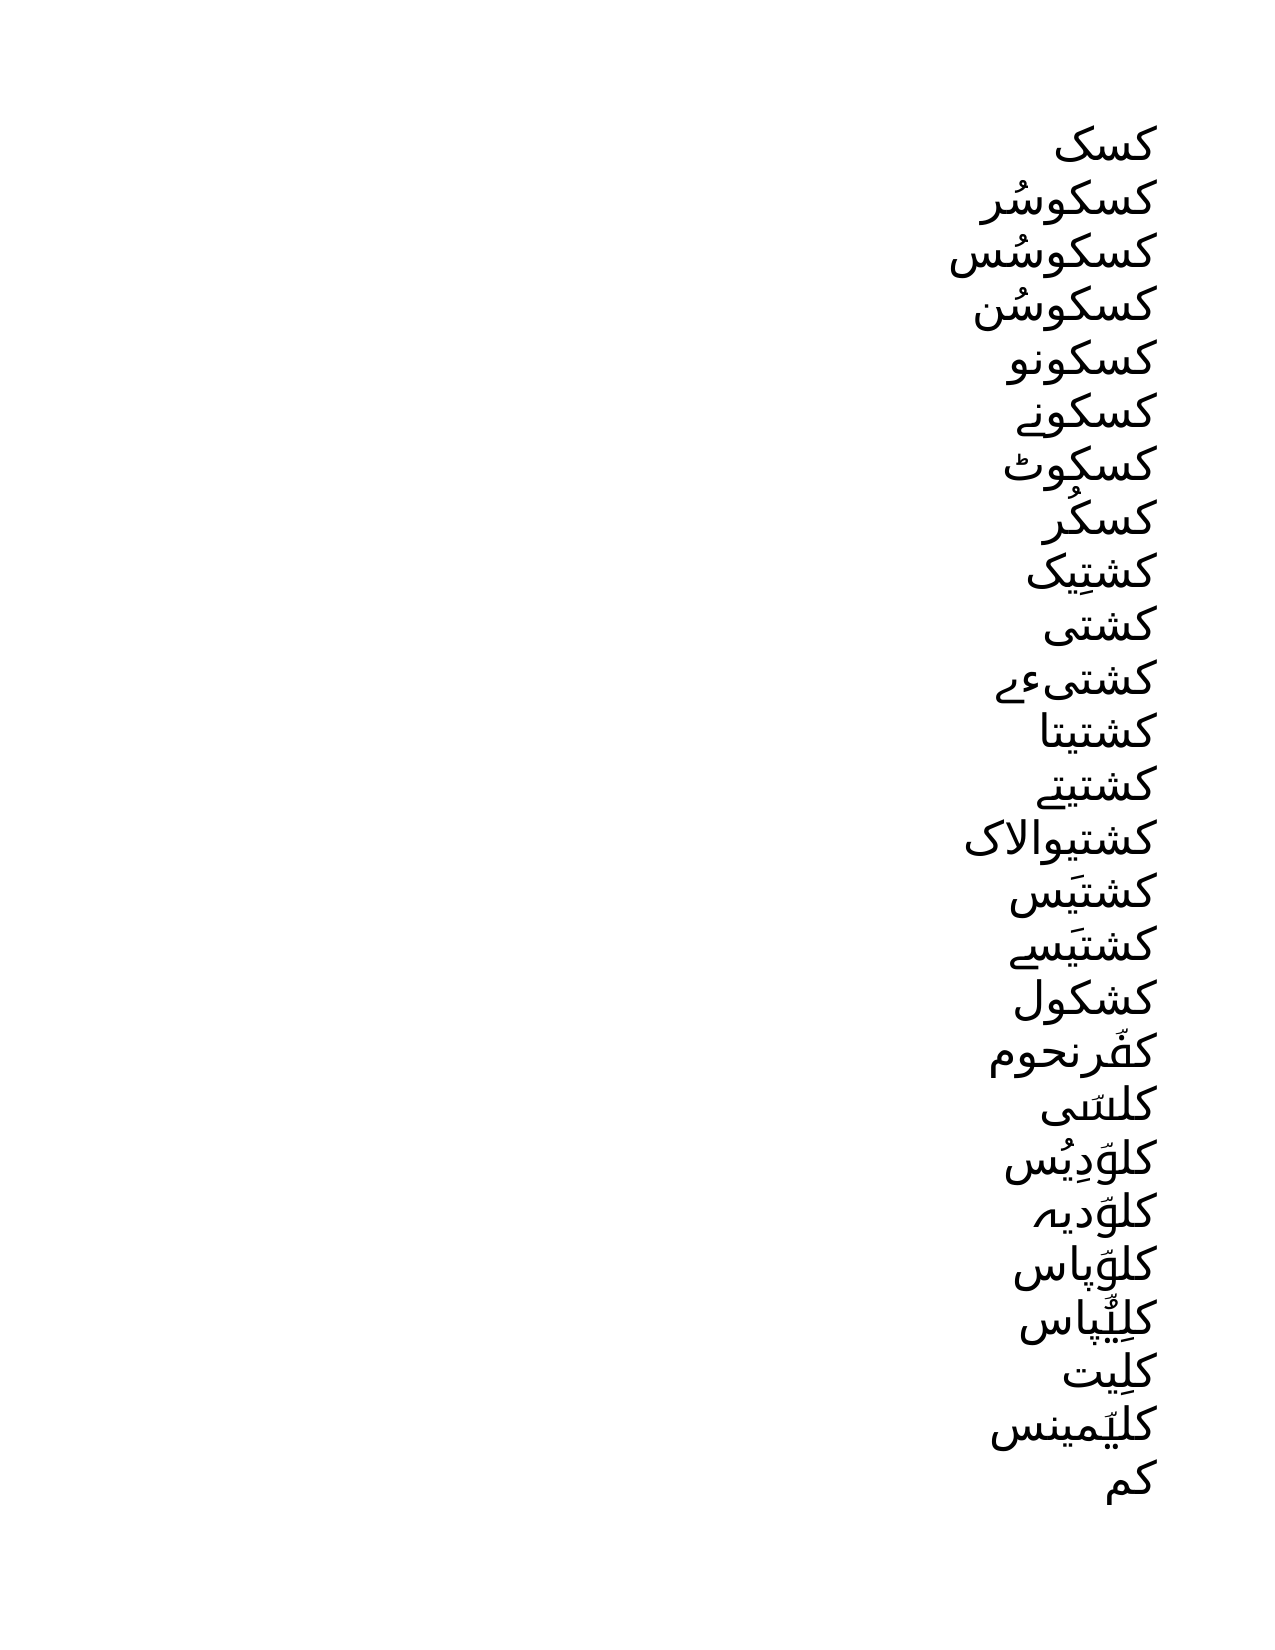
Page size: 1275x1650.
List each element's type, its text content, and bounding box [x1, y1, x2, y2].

text کسکوسُن [118, 278, 1157, 331]
text کلوؔدِیُس [118, 1131, 1157, 1185]
text کشتی​تے [118, 758, 1157, 811]
text کلوؔدیہ [118, 1185, 1157, 1238]
text کشتی​والاک [118, 811, 1157, 865]
text کم [118, 1451, 1157, 1505]
text کسکونو [118, 331, 1157, 385]
text کشتی [118, 598, 1157, 651]
text کشتی​تا [118, 705, 1157, 758]
text کشتی​َس [118, 865, 1157, 918]
text کلوؔپاس [118, 1238, 1157, 1291]
text کسکونے [118, 385, 1157, 438]
text کفؔرنحوم [118, 1025, 1157, 1078]
text کلیؔمینس [118, 1398, 1157, 1451]
text کلِیت [118, 1345, 1157, 1398]
text کلِیُؔپاس [118, 1291, 1157, 1345]
text کشکول [118, 971, 1157, 1025]
text کشتی​ءے [118, 651, 1157, 705]
text کشتی​َسے [118, 918, 1157, 971]
text کسکوسُر [118, 171, 1157, 225]
text کلسؔی [118, 1078, 1157, 1131]
text کسکوٹ [118, 438, 1157, 491]
text کسکُر [118, 491, 1157, 545]
text کسک [118, 118, 1157, 171]
text کشتِیک [118, 545, 1157, 598]
text کسکوسُس [118, 225, 1157, 278]
